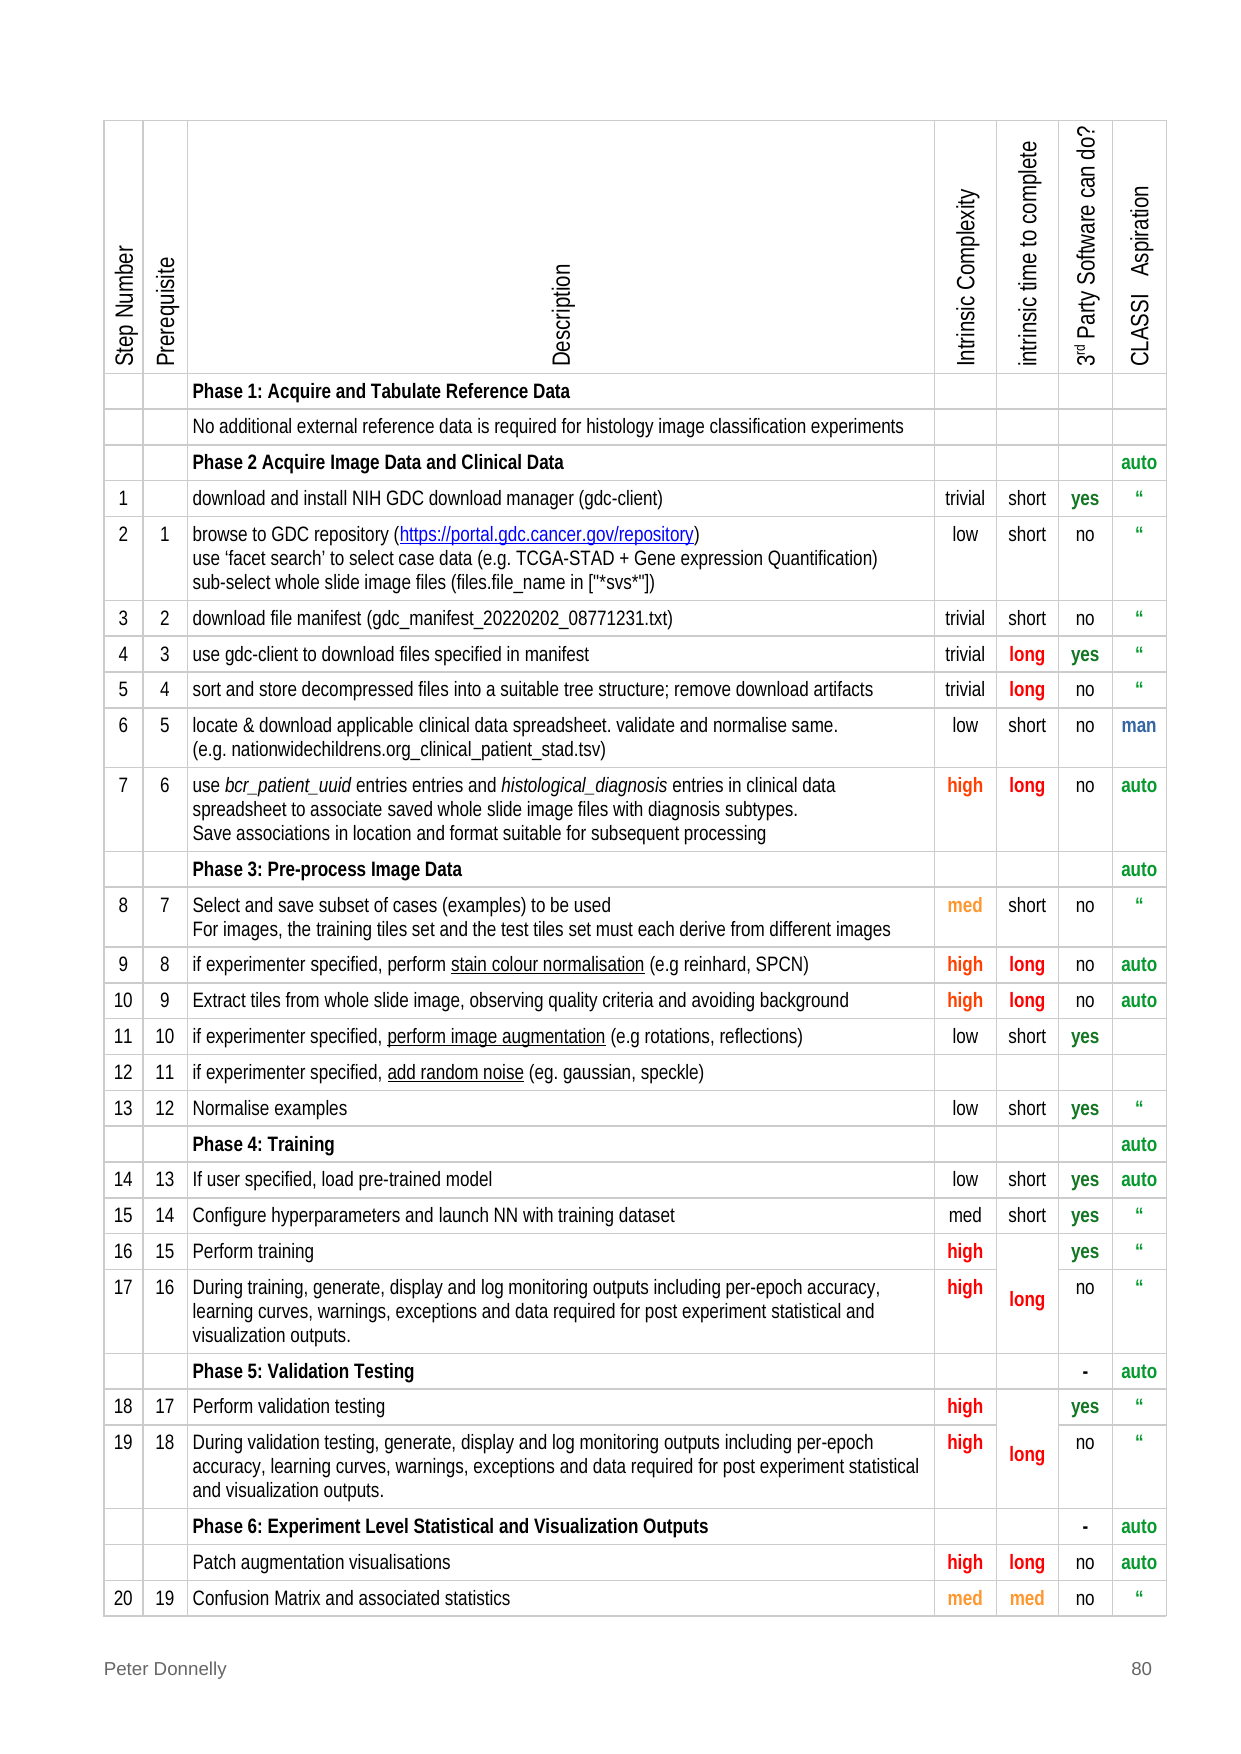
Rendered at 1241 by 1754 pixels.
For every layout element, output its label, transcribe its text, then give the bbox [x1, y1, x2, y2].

table_cell [997, 1127, 1058, 1161]
table_cell 15 [144, 1234, 187, 1269]
table_header CLASSI Aspiration [1113, 121, 1166, 372]
table_cell long [997, 768, 1058, 851]
table_cell 13 [144, 1163, 187, 1197]
table_cell yes [1059, 481, 1112, 516]
table_cell [1059, 1055, 1112, 1089]
table_cell Phase 3: Pre-process Image Data [188, 852, 934, 886]
table_cell [997, 446, 1058, 480]
table_cell 10 [144, 1019, 187, 1054]
table_cell long [997, 984, 1058, 1018]
table_cell yes [1059, 1019, 1112, 1054]
table_cell use bcr_patient_uuid entries entries and histological_diagnosis entries in clinical data spreadsheet to associate saved whole slide image files with diagnosis subtypes. Save associations in location and format suitable for subsequent processing [188, 768, 934, 851]
table_cell no [1059, 1270, 1112, 1352]
table_cell short [997, 1019, 1058, 1054]
table_cell auto [1113, 1509, 1166, 1544]
table_cell if experimenter specified, add random noise (eg. gaussian, speckle) [188, 1055, 934, 1089]
table_cell auto [1113, 1127, 1166, 1161]
table_cell During validation testing, generate, display and log monitoring outputs including per-epoch accuracy, learning curves, warnings, exceptions and data required for post experiment statistical and visualization outputs. [188, 1426, 934, 1508]
table_cell [1113, 1055, 1166, 1089]
table_cell 17 [144, 1390, 187, 1424]
table_cell auto [1113, 446, 1166, 480]
table_cell 12 [105, 1055, 142, 1089]
table_cell long [997, 673, 1058, 707]
table_cell no [1059, 768, 1112, 851]
table_cell no [1059, 984, 1112, 1018]
table_cell Extract tiles from whole slide image, observing quality criteria and avoiding background [188, 984, 934, 1018]
table_cell no [1059, 673, 1112, 707]
table_cell yes [1059, 1199, 1112, 1233]
table_cell if experimenter specified, perform image augmentation (e.g rotations, reflections) [188, 1019, 934, 1054]
table_cell [997, 1354, 1058, 1388]
table_cell med [935, 1581, 996, 1615]
table_cell No additional external reference data is required for histology image classification experiments [188, 410, 934, 444]
table_cell long [997, 1545, 1058, 1579]
table_cell 6 [105, 709, 142, 767]
table_cell - [1059, 1354, 1112, 1388]
table_cell 7 [105, 768, 142, 851]
table_cell “ [1113, 1270, 1166, 1352]
table_cell high [935, 984, 996, 1018]
table_cell [144, 1127, 187, 1161]
table_cell yes [1059, 637, 1112, 671]
table_cell [105, 852, 142, 886]
table_cell Patch augmentation visualisations [188, 1545, 934, 1579]
table_cell high [935, 768, 996, 851]
table_cell download and install NIH GDC download manager (gdc-client) [188, 481, 934, 516]
table_cell short [997, 888, 1058, 946]
table_cell 5 [144, 709, 187, 767]
table_cell yes [1059, 1163, 1112, 1197]
table_cell auto [1113, 852, 1166, 886]
table_cell use gdc-client to download files specified in manifest [188, 637, 934, 671]
table_cell [935, 852, 996, 886]
table_cell short [997, 481, 1058, 516]
table_cell 10 [105, 984, 142, 1018]
table_cell [935, 1354, 996, 1388]
table_cell no [1059, 1426, 1112, 1508]
table_header Intrinsic Complexity [935, 121, 996, 372]
table_cell 1 [105, 481, 142, 516]
table_cell 9 [144, 984, 187, 1018]
table_cell no [1059, 1581, 1112, 1615]
table_cell high [935, 1545, 996, 1579]
table_cell long [997, 1390, 1058, 1508]
table_cell low [935, 1019, 996, 1054]
table_cell [935, 1055, 996, 1089]
table_cell [105, 1354, 142, 1388]
table_cell Phase 5: Validation Testing [188, 1354, 934, 1388]
table_cell 15 [105, 1199, 142, 1233]
table_cell med [997, 1581, 1058, 1615]
table_header Prerequisite [144, 121, 187, 372]
table_cell “ [1113, 517, 1166, 599]
table_cell 8 [105, 888, 142, 946]
table_cell yes [1059, 1234, 1112, 1269]
table_cell 16 [105, 1234, 142, 1269]
table_cell [1059, 446, 1112, 480]
table_cell [105, 1509, 142, 1544]
table_cell download file manifest (gdc_manifest_20220202_08771231.txt) [188, 601, 934, 635]
table_cell no [1059, 601, 1112, 635]
table_cell 4 [105, 637, 142, 671]
table_cell high [935, 1270, 996, 1352]
table_cell med [935, 888, 996, 946]
table_cell [144, 1509, 187, 1544]
table_cell 4 [144, 673, 187, 707]
table_cell [1059, 410, 1112, 444]
table_cell 19 [144, 1581, 187, 1615]
table_cell [997, 374, 1058, 408]
table_cell “ [1113, 1426, 1166, 1508]
table_cell [1113, 1019, 1166, 1054]
table_cell - [1059, 1509, 1112, 1544]
table_cell [997, 852, 1058, 886]
table_cell auto [1113, 948, 1166, 982]
table_cell Phase 1: Acquire and Tabulate Reference Data [188, 374, 934, 408]
table_cell If user specified, load pre-trained model [188, 1163, 934, 1197]
table_header intrinsic time to complete [997, 121, 1058, 372]
table_cell Normalise examples [188, 1091, 934, 1125]
table_cell 16 [144, 1270, 187, 1352]
table_cell [105, 1127, 142, 1161]
table_cell “ [1113, 888, 1166, 946]
table_cell auto [1113, 1354, 1166, 1388]
table_cell 6 [144, 768, 187, 851]
table_cell “ [1113, 1199, 1166, 1233]
table_cell [935, 410, 996, 444]
table_cell auto [1113, 768, 1166, 851]
table_cell “ [1113, 1091, 1166, 1125]
table_cell no [1059, 709, 1112, 767]
table_cell low [935, 1163, 996, 1197]
table_cell yes [1059, 1091, 1112, 1125]
table_cell 8 [144, 948, 187, 982]
table_cell “ [1113, 673, 1166, 707]
table_cell 2 [144, 601, 187, 635]
table_cell Phase 4: Training [188, 1127, 934, 1161]
table_cell high [935, 1426, 996, 1508]
table_cell high [935, 1234, 996, 1269]
table_cell Phase 6: Experiment Level Statistical and Visualization Outputs [188, 1509, 934, 1544]
table_cell if experimenter specified, perform stain colour normalisation (e.g reinhard, SPCN) [188, 948, 934, 982]
table_cell [997, 1509, 1058, 1544]
table_cell low [935, 517, 996, 599]
table_cell no [1059, 948, 1112, 982]
table_cell Phase 2 Acquire Image Data and Clinical Data [188, 446, 934, 480]
table_cell 18 [144, 1426, 187, 1508]
table_cell 3 [144, 637, 187, 671]
table_cell “ [1113, 637, 1166, 671]
table_cell short [997, 1163, 1058, 1197]
table_cell long [997, 948, 1058, 982]
table_cell yes [1059, 1390, 1112, 1424]
table_cell trivial [935, 637, 996, 671]
table_cell 20 [105, 1581, 142, 1615]
table_cell sort and store decompressed files into a suitable tree structure; remove download artifacts [188, 673, 934, 707]
table_cell “ [1113, 1390, 1166, 1424]
table_cell [144, 481, 187, 516]
table_cell no [1059, 888, 1112, 946]
table_cell locate & download applicable clinical data spreadsheet. validate and normalise same. (e.g. nationwidechildrens.org_clinical_patient_stad.tsv) [188, 709, 934, 767]
table_cell auto [1113, 984, 1166, 1018]
table_cell [144, 374, 187, 408]
table_cell [105, 1545, 142, 1579]
table_cell short [997, 517, 1058, 599]
table_cell no [1059, 1545, 1112, 1579]
table_cell 2 [105, 517, 142, 599]
table_cell [144, 1354, 187, 1388]
table_cell 12 [144, 1091, 187, 1125]
table_cell [935, 1127, 996, 1161]
table_cell Configure hyperparameters and launch NN with training dataset [188, 1199, 934, 1233]
table_cell man [1113, 709, 1166, 767]
table_cell long [997, 637, 1058, 671]
table_cell [935, 446, 996, 480]
table_cell high [935, 948, 996, 982]
table_header 3rd Party Software can do? [1059, 121, 1112, 372]
table_cell 13 [105, 1091, 142, 1125]
table_header Step Number [105, 121, 142, 372]
table_cell [144, 1545, 187, 1579]
table_cell 7 [144, 888, 187, 946]
table_cell Perform training [188, 1234, 934, 1269]
table_cell [1059, 374, 1112, 408]
table_cell [144, 852, 187, 886]
table_cell 9 [105, 948, 142, 982]
table_cell During training, generate, display and log monitoring outputs including per-epoch accuracy, learning curves, warnings, exceptions and data required for post experiment statistical and visualization outputs. [188, 1270, 934, 1352]
table_cell auto [1113, 1545, 1166, 1579]
table_cell “ [1113, 1234, 1166, 1269]
table_cell long [997, 1234, 1058, 1352]
table_cell “ [1113, 481, 1166, 516]
table_cell 14 [144, 1199, 187, 1233]
table_cell Perform validation testing [188, 1390, 934, 1424]
table_cell Select and save subset of cases (examples) to be used For images, the training tiles set and the test tiles set must each derive from different images [188, 888, 934, 946]
table_cell “ [1113, 601, 1166, 635]
table_cell [105, 374, 142, 408]
table_cell [1113, 410, 1166, 444]
table_cell 17 [105, 1270, 142, 1352]
table_cell [1113, 374, 1166, 408]
table_cell [105, 446, 142, 480]
table_cell no [1059, 517, 1112, 599]
table_cell Confusion Matrix and associated statistics [188, 1581, 934, 1615]
table_cell “ [1113, 1581, 1166, 1615]
table_cell trivial [935, 673, 996, 707]
table_cell med [935, 1199, 996, 1233]
table_cell [1059, 852, 1112, 886]
table_cell [935, 1509, 996, 1544]
table_cell 3 [105, 601, 142, 635]
table_cell 11 [105, 1019, 142, 1054]
table_cell low [935, 1091, 996, 1125]
table_cell short [997, 1091, 1058, 1125]
table_cell low [935, 709, 996, 767]
table_cell [144, 446, 187, 480]
table_cell high [935, 1390, 996, 1424]
table_cell [997, 1055, 1058, 1089]
table_cell auto [1113, 1163, 1166, 1197]
table_cell trivial [935, 601, 996, 635]
table_cell short [997, 709, 1058, 767]
table_cell short [997, 1199, 1058, 1233]
table_cell 11 [144, 1055, 187, 1089]
table_cell trivial [935, 481, 996, 516]
table_cell 18 [105, 1390, 142, 1424]
table_cell [997, 410, 1058, 444]
table_cell browse to GDC repository (https://portal.gdc.cancer.gov/repository) use ‘facet search’ to select case data (e.g. TCGA-STAD + Gene expression Quantification) sub-select whole slide image files (files.file_name in ["*svs*"]) [188, 517, 934, 599]
table_cell [1059, 1127, 1112, 1161]
table_header Description [188, 121, 934, 372]
table_cell 5 [105, 673, 142, 707]
table_cell [935, 374, 996, 408]
table_cell 14 [105, 1163, 142, 1197]
table_cell [144, 410, 187, 444]
table_cell 1 [144, 517, 187, 599]
table_cell [105, 410, 142, 444]
table_cell short [997, 601, 1058, 635]
table_cell 19 [105, 1426, 142, 1508]
